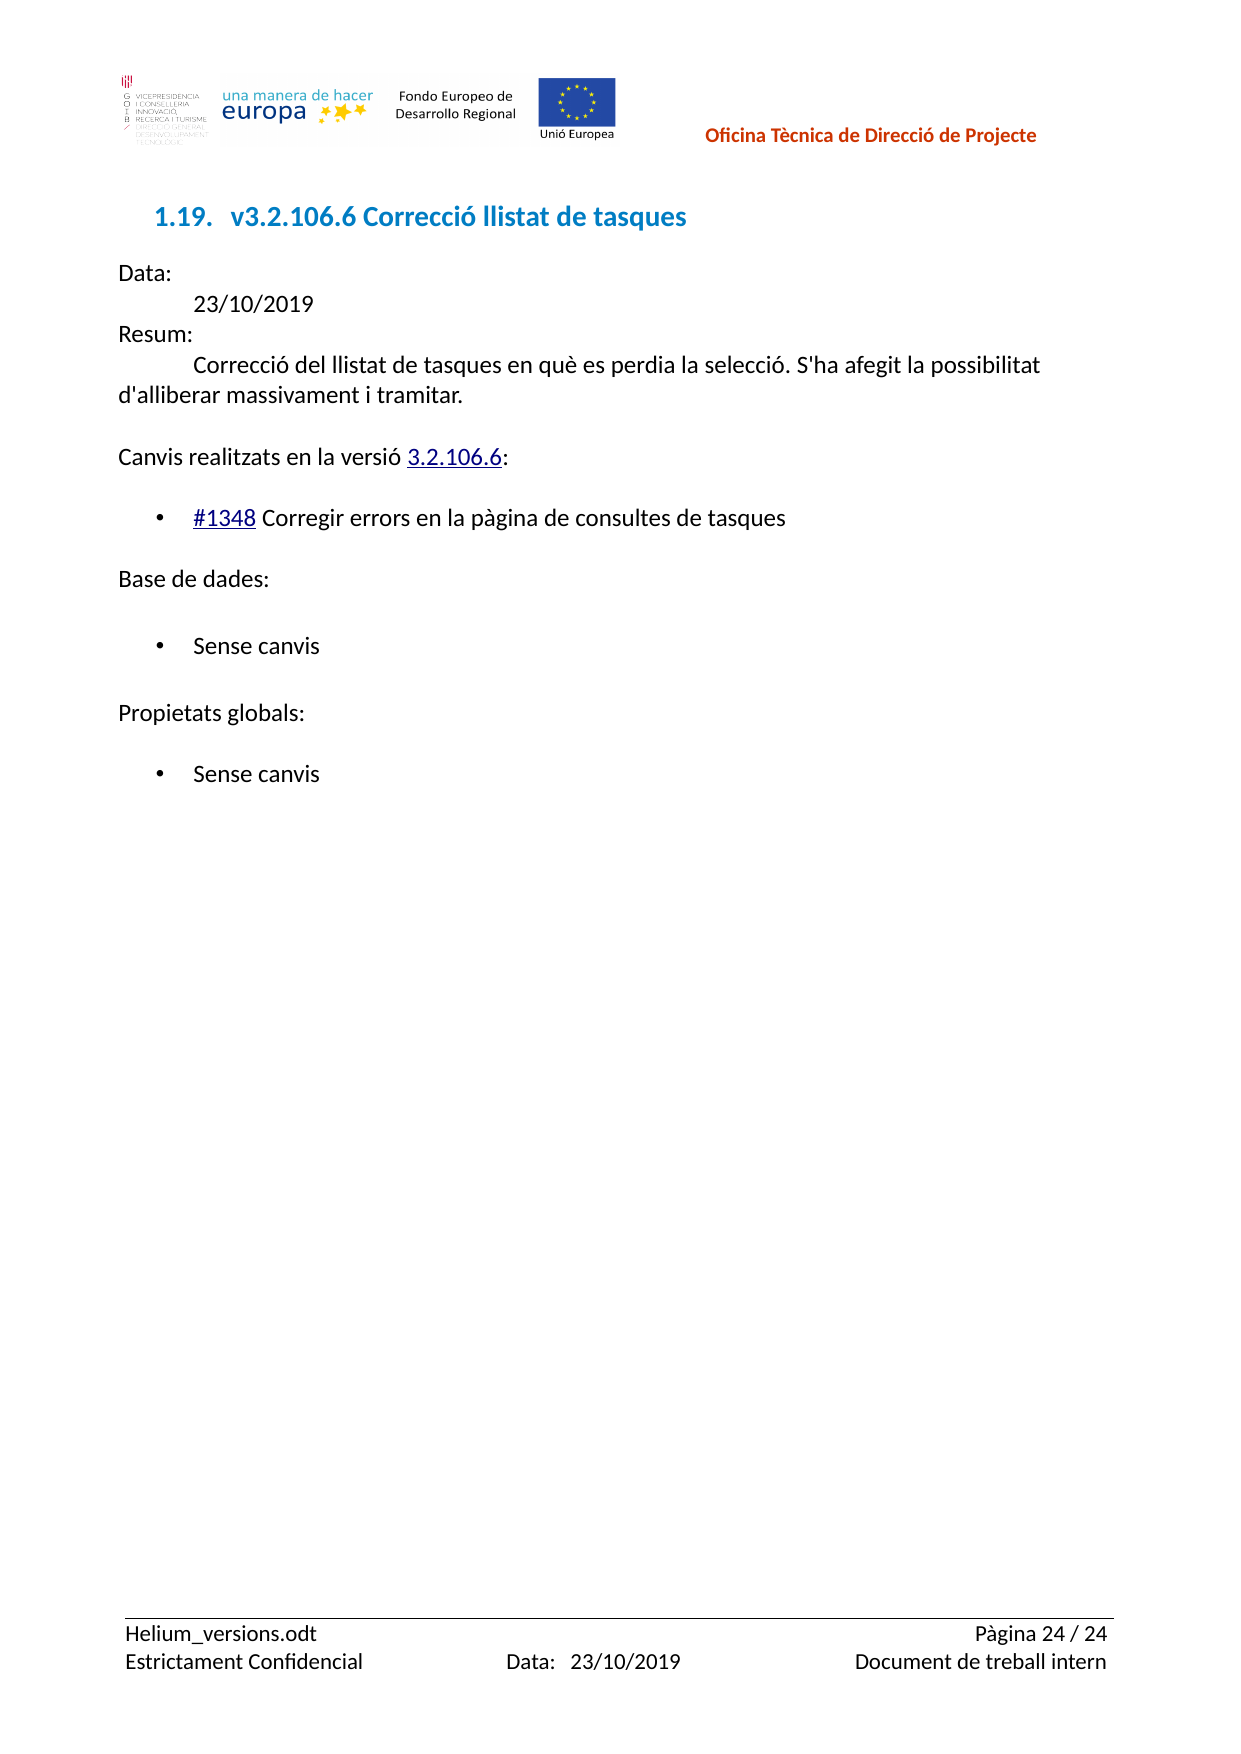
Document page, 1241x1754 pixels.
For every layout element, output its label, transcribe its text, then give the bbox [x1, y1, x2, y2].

text Resum: [118, 319, 1122, 349]
text Data: [118, 258, 1122, 288]
picture [118, 73, 213, 147]
subtitle v3.2.106.6 Correcció llistat de tasques [153, 198, 1122, 234]
list #1348 Corregir errors en la pàgina de consultes de tasques [156, 502, 1122, 532]
text Base de dades: [118, 563, 1122, 593]
picture [219, 73, 621, 147]
text 23/10/2019 [118, 288, 1122, 319]
list Sense canvis [156, 630, 1122, 660]
text Propietats globals: [118, 697, 1122, 727]
text Canvis realitzats en la versió 3.2.106.6: [118, 441, 1122, 471]
text Correcció del llistat de tasques en què es perdia la selecció. S'ha afegit la possibilitat d'alliberar massivament i tramitar. [118, 349, 1122, 410]
list Sense canvis [156, 758, 1122, 788]
